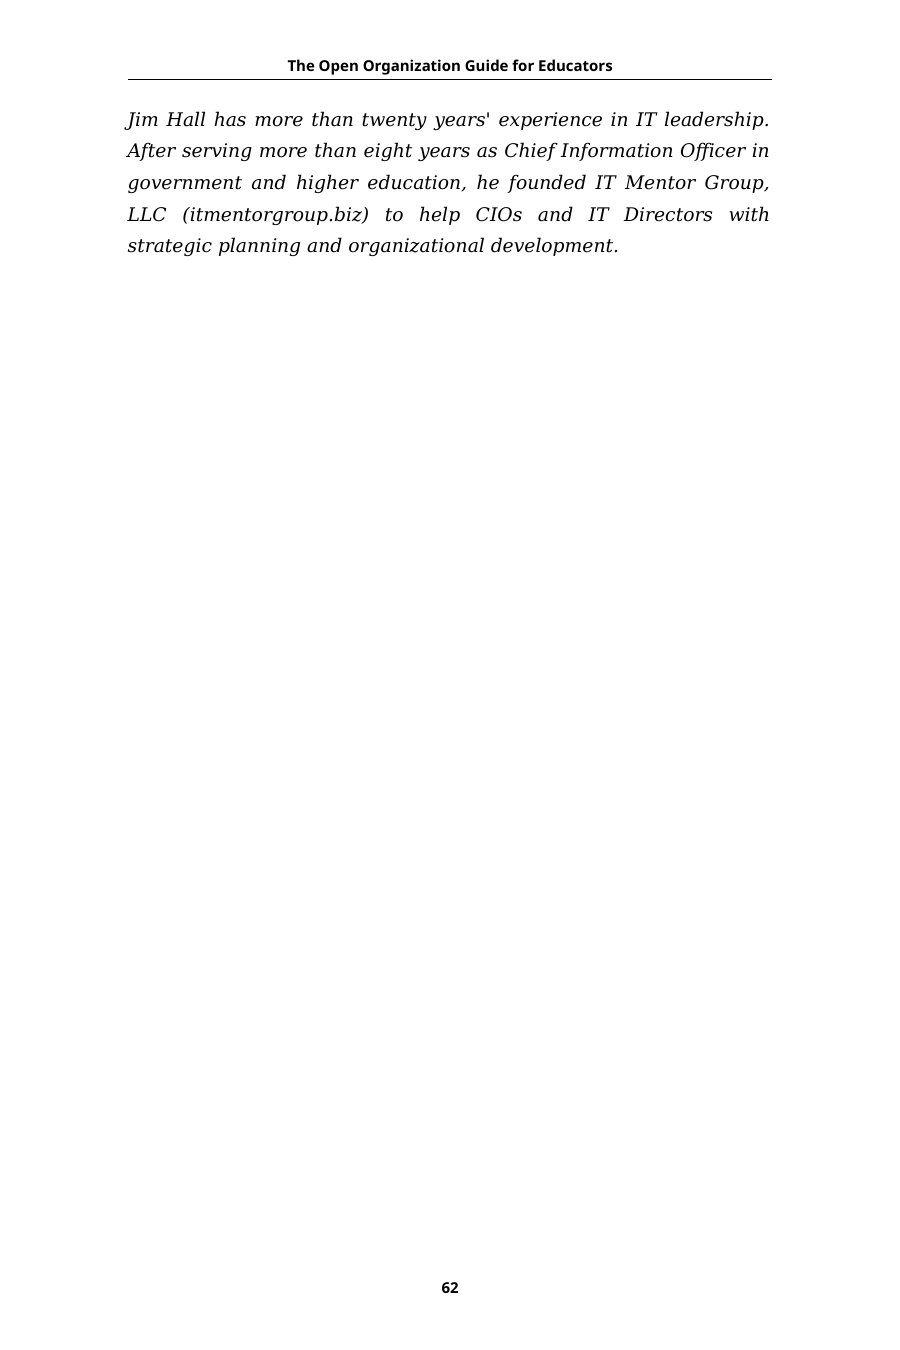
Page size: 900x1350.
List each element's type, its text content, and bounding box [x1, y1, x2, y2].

text Jim Hall has more than twenty years' experience in IT leadership. After serving more than eight years as Chief Information Officer in government and higher education, he founded IT Mentor Group, LLC (itmentorgroup.biz) to help CIOs and IT Directors with strategic planning and organizational development. [127, 109, 772, 257]
